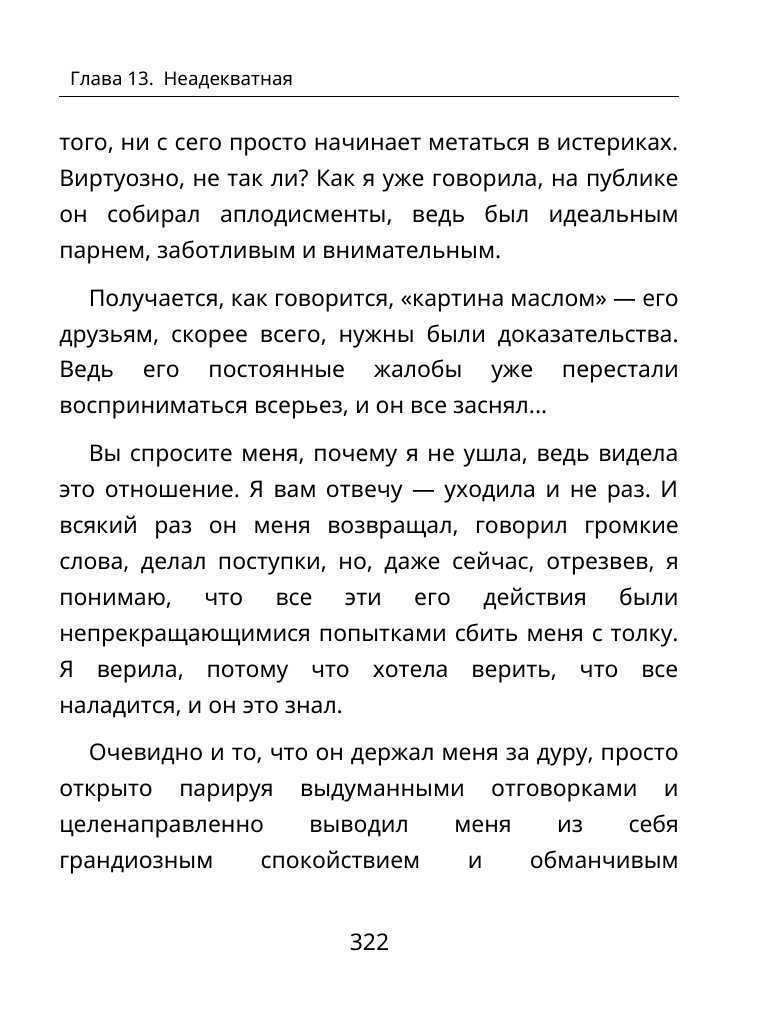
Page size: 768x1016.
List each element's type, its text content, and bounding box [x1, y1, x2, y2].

text Очевидно и то, что он держал меня за дуру, просто открыто парируя выдуманными отговорками и целенаправленно выводил меня из себя грандиозным спокойствием и обманчивым [59, 736, 679, 875]
text Получается, как говорится, «картина маслом» — его друзьям, скорее всего, нужны были доказательства. Ведь его постоянные жалобы уже перестали восприниматься всерьез, и он все заснял... [59, 282, 679, 421]
text того, ни с сего просто начинает метаться в истериках. Виртуозно, не так ли? Как я уже говорила, на публике он собирал аплодисменты, ведь был идеальным парнем, заботливым и внимательным. [59, 126, 679, 265]
text Вы спросите меня, почему я не ушла, ведь видела это отношение. Я вам отвечу — уходила и не раз. И всякий раз он меня возвращал, говорил громкие слова, делал поступки, но, даже сейчас, отрезвев, я понимаю, что все эти его действия были непрекращающимися попытками сбить меня с толку. Я верила, потому что хотела верить, что все наладится, и он это знал. [59, 437, 679, 720]
